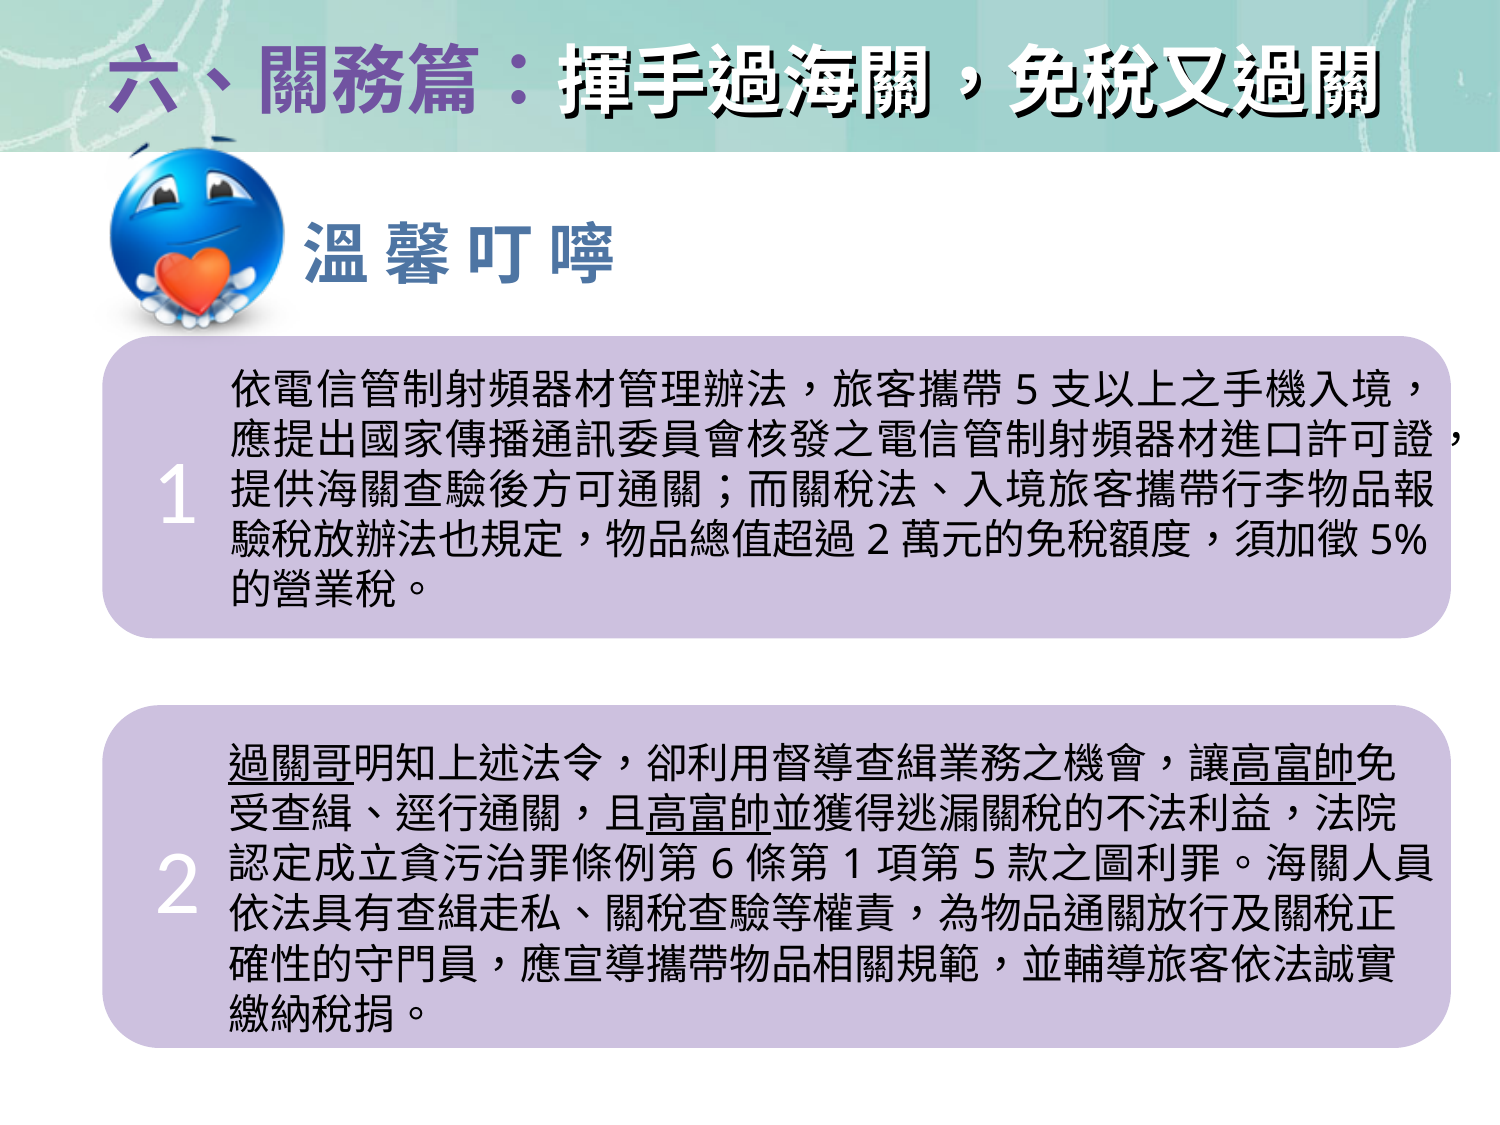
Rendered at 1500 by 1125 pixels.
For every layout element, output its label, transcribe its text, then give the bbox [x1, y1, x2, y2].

text_box [0, 152, 1500, 1125]
text_box 2 [102, 705, 1441, 1048]
text_box 1 [102, 336, 1440, 639]
text_box 依電信管制射頻器材管理辦法，旅客攜帶5支以上之手機入境，應提出國家傳播通訊委員會核發之電信管制射頻器材進口許可證，提供海關查驗後方可通關；而關稅法、入境旅客攜帶行李物品報驗稅放辦法也規定，物品總值超過2萬元的免稅額度，須加徵5%的營業稅。 [215, 355, 1451, 623]
picture [82, 128, 310, 356]
text_box 溫 馨 叮 嚀 [287, 204, 638, 301]
text_box 六、關務篇：揮手過海關，免稅又過關 [91, 25, 1409, 132]
text_box 過關哥明知上述法令，卻利用督導查緝業務之機會，讓高富帥免受查緝、逕行通關，且高富帥並獲得逃漏關稅的不法利益，法院認定成立貪污治罪條例第6條第1項第5款之圖利罪。海關人員依法具有查緝走私、關稅查驗等權責，為物品通關放行及關稅正確性的守門員，應宣導攜帶物品相關規範，並輔導旅客依法誠實繳納稅捐。 [213, 729, 1451, 1048]
